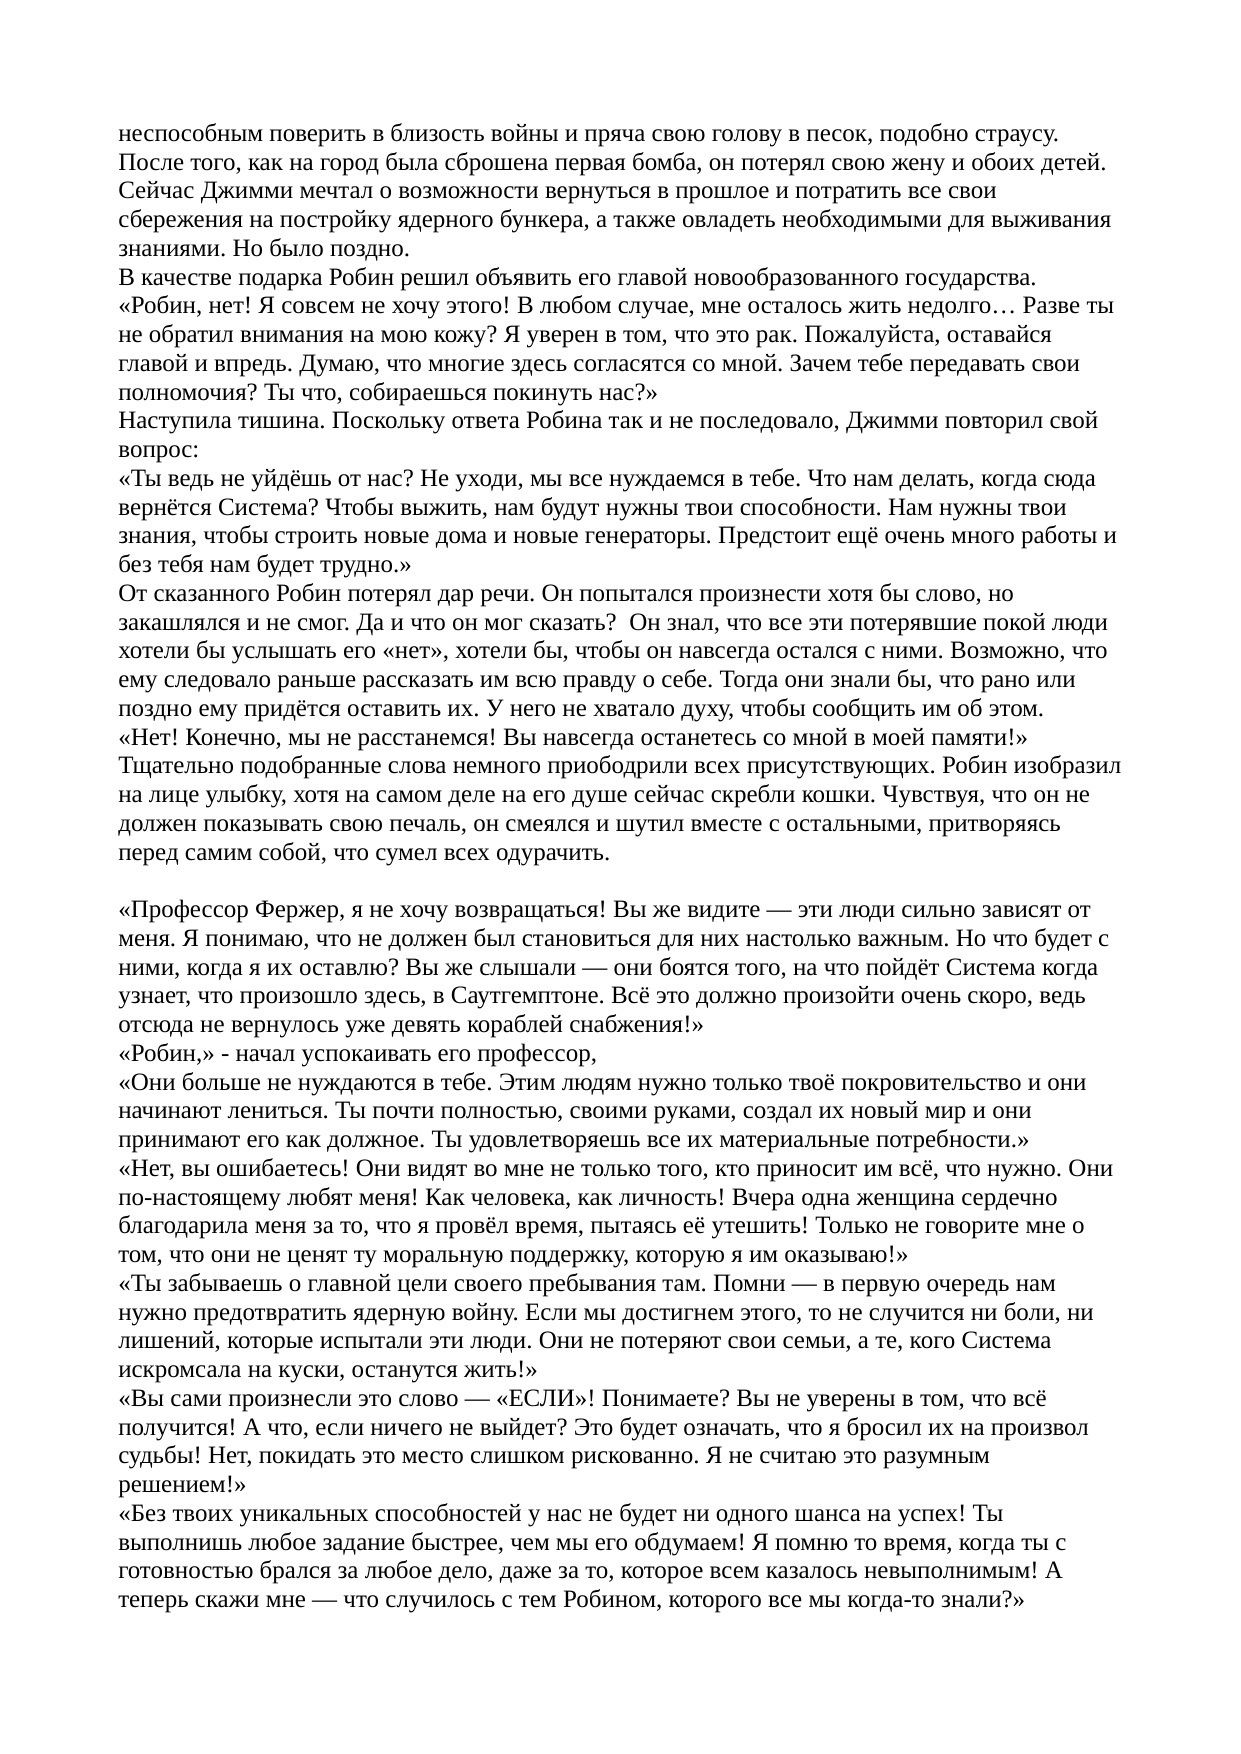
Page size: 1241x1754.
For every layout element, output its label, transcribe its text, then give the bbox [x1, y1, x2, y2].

text Тщательно подобранные слова немного приободрили всех присутствующих. Робин изобразил на лице улыбку, хотя на самом деле на его душе сейчас скребли кошки. Чувствуя, что он не должен показывать свою печаль, он смеялся и шутил вместе с остальными, притворяясь перед самим собой, что сумел всех одурачить. [118, 751, 1122, 866]
text «Вы сами произнесли это слово — «ЕСЛИ»! Понимаете? Вы не уверены в том, что всё получится! А что, если ничего не выйдет? Это будет означать, что я бросил их на произвол судьбы! Нет, покидать это место слишком рискованно. Я не считаю это разумным решением!» [118, 1383, 1122, 1498]
text «Ты забываешь о главной цели своего пребывания там. Помни — в первую очередь нам нужно предотвратить ядерную войну. Если мы достигнем этого, то не случится ни боли, ни лишений, которые испытали эти люди. Они не потеряют свои семьи, а те, кого Система искромсала на куски, останутся жить!» [118, 1268, 1122, 1383]
text неспособным поверить в близость войны и пряча свою голову в песок, подобно страусу. После того, как на город была сброшена первая бомба, он потерял свою жену и обоих детей. Сейчас Джимми мечтал о возможности вернуться в прошлое и потратить все свои сбережения на постройку ядерного бункера, а также овладеть необходимыми для выживания знаниями. Но было поздно. [118, 118, 1122, 262]
text «Ты ведь не уйдёшь от нас? Не уходи, мы все нуждаемся в тебе. Что нам делать, когда сюда вернётся Система? Чтобы выжить, нам будут нужны твои способности. Нам нужны твои знания, чтобы строить новые дома и новые генераторы. Предстоит ещё очень много работы и без тебя нам будет трудно.» [118, 463, 1122, 578]
text От сказанного Робин потерял дар речи. Он попытался произнести хотя бы слово, но закашлялся и не смог. Да и что он мог сказать? Он знал, что все эти потерявшие покой люди хотели бы услышать его «нет», хотели бы, чтобы он навсегда остался с ними. Возможно, что ему следовало раньше рассказать им всю правду о себе. Тогда они знали бы, что рано или поздно ему придётся оставить их. У него не хватало духу, чтобы сообщить им об этом. [118, 578, 1122, 722]
text «Они больше не нуждаются в тебе. Этим людям нужно только твоё покровительство и они начинают лениться. Ты почти полностью, своими руками, создал их новый мир и они принимают его как должное. Ты удовлетворяешь все их материальные потребности.» [118, 1067, 1122, 1153]
text Наступила тишина. Поскольку ответа Робина так и не последовало, Джимми повторил свой вопрос: [118, 406, 1122, 463]
text «Нет! Конечно, мы не расстанемся! Вы навсегда останетесь со мной в моей памяти!» [118, 722, 1122, 751]
text «Профессор Фержер, я не хочу возвращаться! Вы же видите — эти люди сильно зависят от меня. Я понимаю, что не должен был становиться для них настолько важным. Но что будет с ними, когда я их оставлю? Вы же слышали — они боятся того, на что пойдёт Система когда узнает, что произошло здесь, в Саутгемптоне. Всё это должно произойти очень скоро, ведь отсюда не вернулось уже девять кораблей снабжения!» [118, 894, 1122, 1038]
text «Робин, нет! Я совсем не хочу этого! В любом случае, мне осталось жить недолго… Разве ты не обратил внимания на мою кожу? Я уверен в том, что это рак. Пожалуйста, оставайся главой и впредь. Думаю, что многие здесь согласятся со мной. Зачем тебе передавать свои полномочия? Ты что, собираешься покинуть нас?» [118, 291, 1122, 406]
text В качестве подарка Робин решил объявить его главой новообразованного государства. [118, 262, 1122, 291]
text «Робин,» - начал успокаивать его профессор, [118, 1038, 1122, 1067]
text «Без твоих уникальных способностей у нас не будет ни одного шанса на успех! Ты выполнишь любое задание быстрее, чем мы его обдумаем! Я помню то время, когда ты с готовностью брался за любое дело, даже за то, которое всем казалось невыполнимым! А теперь скажи мне — что случилось с тем Робином, которого все мы когда-то знали?» [118, 1498, 1122, 1613]
text «Нет, вы ошибаетесь! Они видят во мне не только того, кто приносит им всё, что нужно. Они по-настоящему любят меня! Как человека, как личность! Вчера одна женщина сердечно благодарила меня за то, что я провёл время, пытаясь её утешить! Только не говорите мне о том, что они не ценят ту моральную поддержку, которую я им оказываю!» [118, 1153, 1122, 1268]
